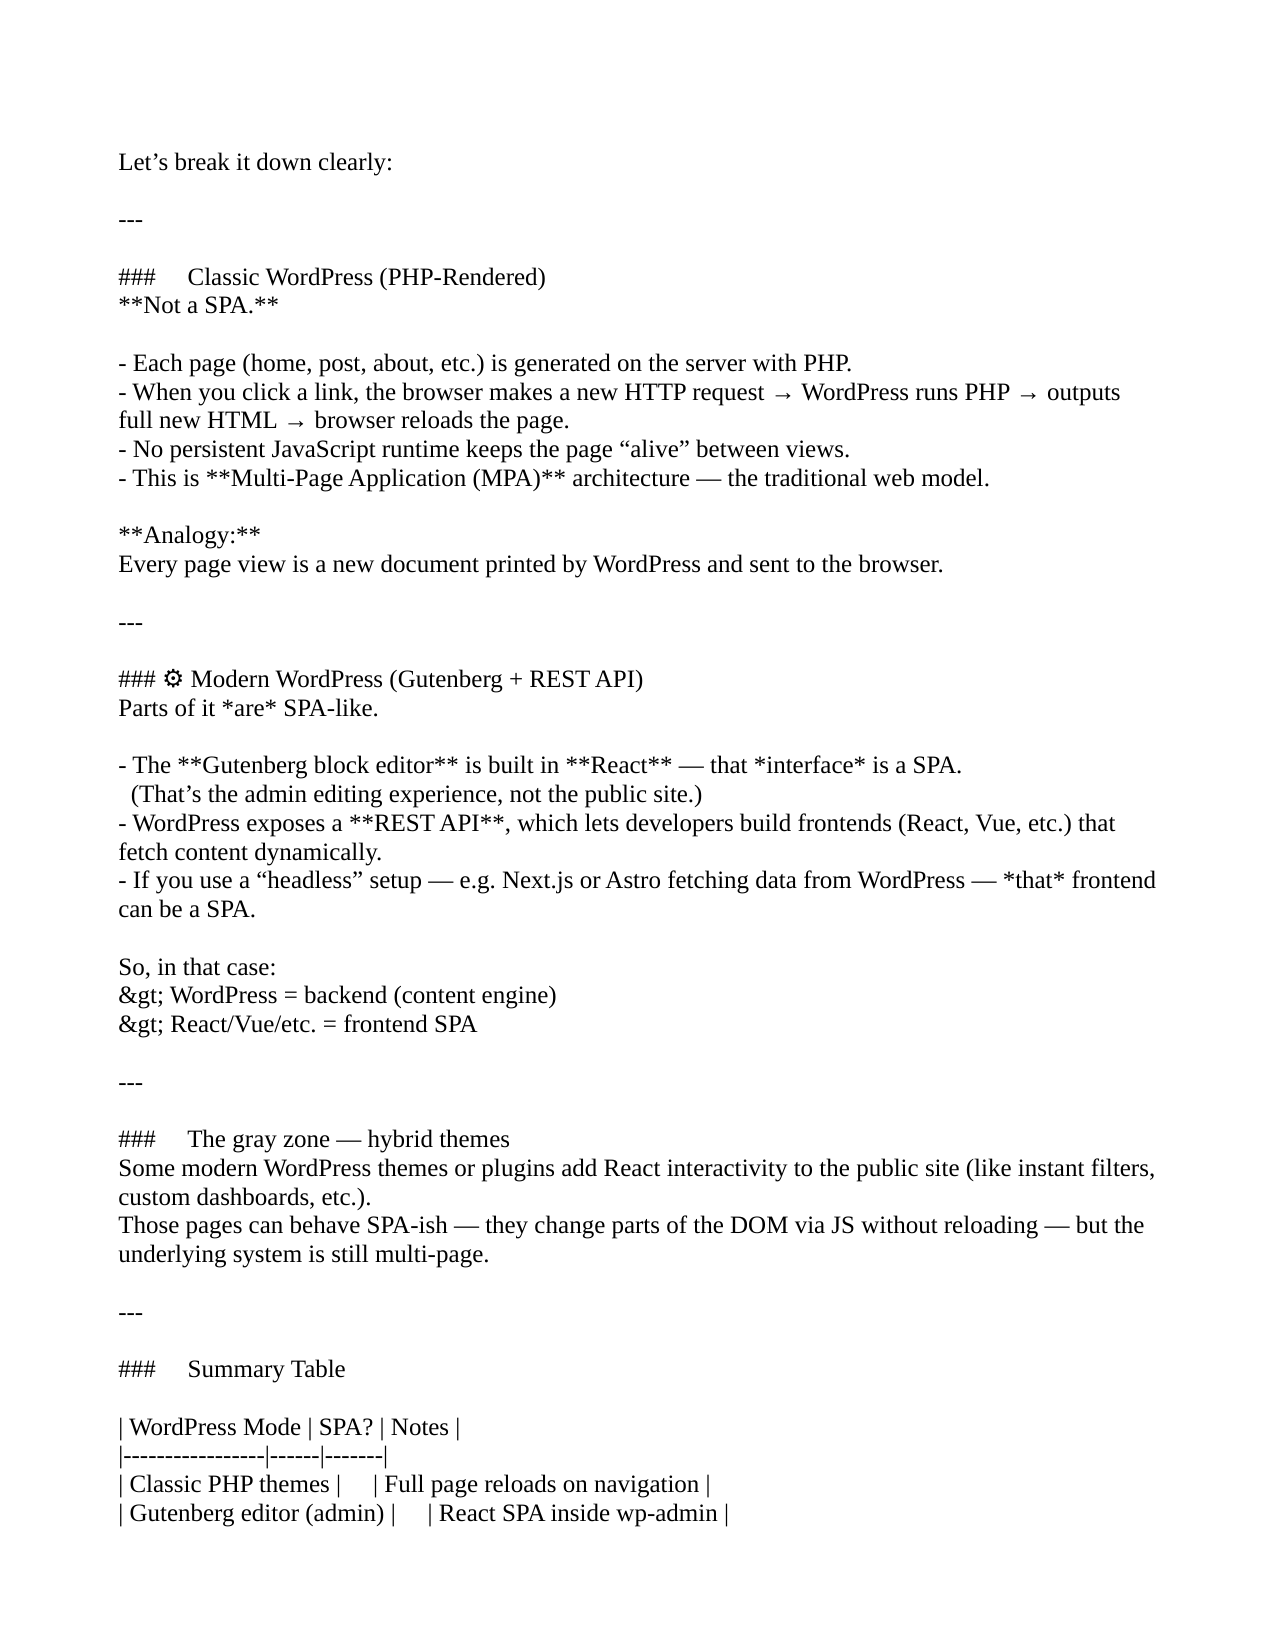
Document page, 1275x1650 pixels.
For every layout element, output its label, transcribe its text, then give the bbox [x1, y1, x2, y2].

text - Each page (home, post, about, etc.) is generated on the server with PHP. [118, 348, 1157, 377]
text - This is **Multi-Page Application (MPA)** architecture — the traditional web model. [118, 463, 1157, 492]
text ### ⚙️ Modern WordPress (Gutenberg + REST API) [118, 664, 1157, 693]
text (That’s the admin editing experience, not the public site.) [118, 779, 1157, 808]
text --- [118, 607, 1157, 636]
text ### ✅ Summary Table [118, 1354, 1157, 1383]
text - WordPress exposes a **REST API**, which lets developers build frontends (React, Vue, etc.) that fetch content dynamically. [118, 808, 1157, 866]
text ### 🧩 The gray zone — hybrid themes [118, 1124, 1157, 1153]
text ### 🧱 Classic WordPress (PHP-Rendered) [118, 262, 1157, 291]
text --- [118, 1067, 1157, 1096]
text - No persistent JavaScript runtime keeps the page “alive” between views. [118, 434, 1157, 463]
text --- [118, 1297, 1157, 1326]
text - The **Gutenberg block editor** is built in **React** — that *interface* is a SPA. [118, 751, 1157, 779]
text Let’s break it down clearly: [118, 147, 1157, 176]
text Some modern WordPress themes or plugins add React interactivity to the public site (like instant filters, custom dashboards, etc.). [118, 1153, 1157, 1211]
text So, in that case: [118, 952, 1157, 981]
text |-----------------|------|-------| [118, 1441, 1157, 1469]
text - When you click a link, the browser makes a new HTTP request → WordPress runs PHP → outputs full new HTML → browser reloads the page. [118, 377, 1157, 434]
text **Not a SPA.** [118, 291, 1157, 319]
text - If you use a “headless” setup — e.g. Next.js or Astro fetching data from WordPress — *that* frontend can be a SPA. [118, 866, 1157, 923]
text | Classic PHP themes | ❌ | Full page reloads on navigation | [118, 1469, 1157, 1498]
text &gt; React/Vue/etc. = frontend SPA [118, 1009, 1157, 1038]
text &gt; WordPress = backend (content engine) [118, 981, 1157, 1009]
text | Gutenberg editor (admin) | ✅ | React SPA inside wp-admin | [118, 1498, 1157, 1527]
text | WordPress Mode | SPA? | Notes | [118, 1412, 1157, 1441]
text **Analogy:** [118, 521, 1157, 549]
text --- [118, 204, 1157, 233]
text Parts of it *are* SPA-like. [118, 693, 1157, 722]
text Those pages can behave SPA-ish — they change parts of the DOM via JS without reloading — but the underlying system is still multi-page. [118, 1211, 1157, 1268]
text Every page view is a new document printed by WordPress and sent to the browser. [118, 549, 1157, 578]
